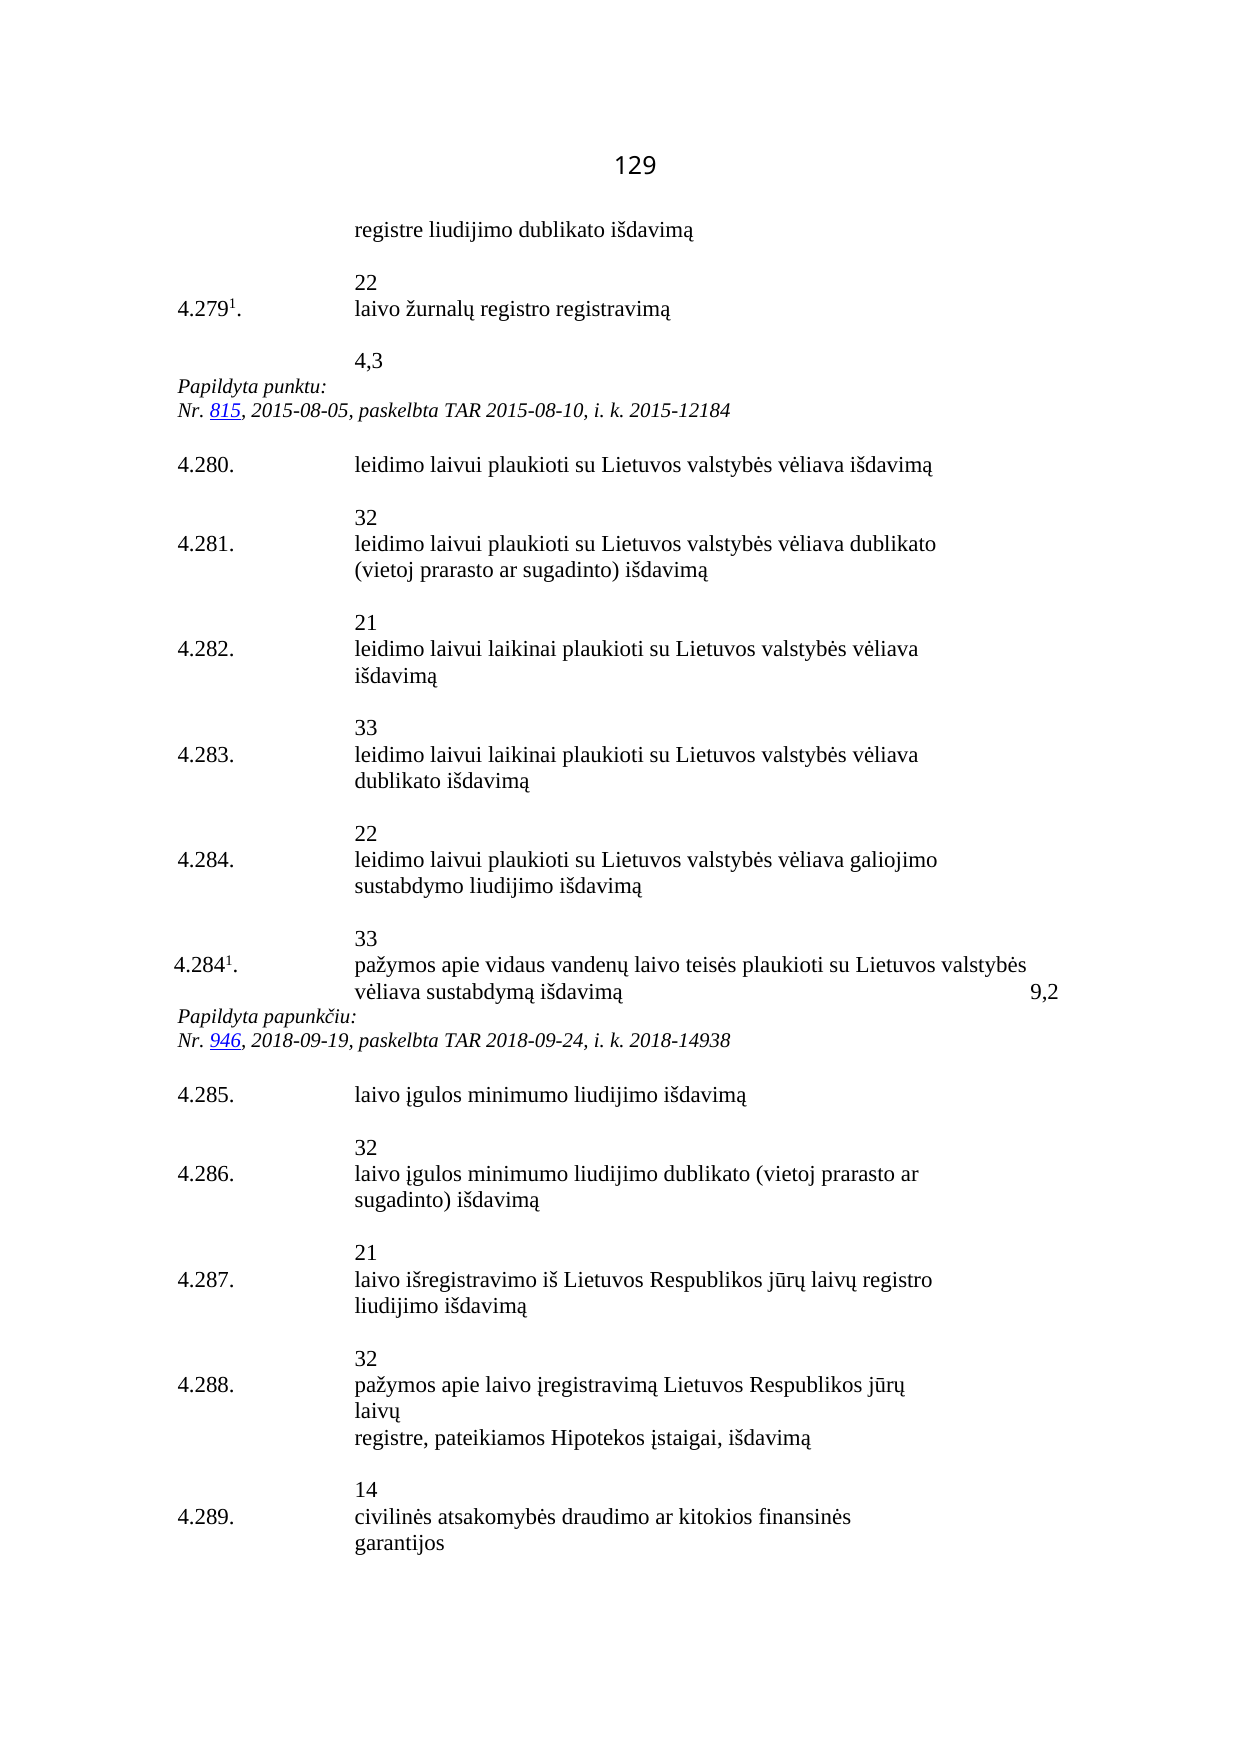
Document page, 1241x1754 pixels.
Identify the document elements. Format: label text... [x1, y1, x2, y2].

text 4.288. pažymos apie laivo įregistravimą Lietuvos Respublikos jūrų laivų [177, 1371, 945, 1424]
text 4.284. leidimo laivui plaukioti su Lietuvos valstybės vėliava galiojimo [177, 846, 945, 872]
text Nr. 815, 2015-08-05, paskelbta TAR 2015-08-10, i. k. 2015-12184 [177, 398, 1093, 422]
text 4.283. leidimo laivui laikinai plaukioti su Lietuvos valstybės vėliava [177, 741, 945, 767]
text 4.2791. laivo žurnalų registro registravimą 4,3 [177, 295, 945, 374]
text išdavimą 33 [354, 662, 945, 741]
text registre liudijimo dublikato išdavimą 22 [354, 216, 945, 295]
text Papildyta punktu: [177, 374, 1093, 398]
text sustabdymo liudijimo išdavimą 33 [354, 872, 945, 952]
text registre, pateikiamos Hipotekos įstaigai, išdavimą 14 [354, 1424, 945, 1503]
text 4.2841. pažymos apie vidaus vandenų laivo teisės plaukioti su Lietuvos valstybės vėliava sustabdymą išdavimą 9,2 [174, 952, 1093, 1004]
text 4.281. leidimo laivui plaukioti su Lietuvos valstybės vėliava dublikato [177, 530, 945, 556]
text 4.280. leidimo laivui plaukioti su Lietuvos valstybės vėliava išdavimą 32 [177, 451, 945, 530]
text Papildyta papunkčiu: [177, 1004, 1093, 1028]
text 4.289. civilinės atsakomybės draudimo ar kitokios finansinės garantijos [177, 1503, 945, 1556]
text 4.282. leidimo laivui laikinai plaukioti su Lietuvos valstybės vėliava [177, 635, 945, 662]
text 4.285. laivo įgulos minimumo liudijimo išdavimą 32 [177, 1081, 945, 1160]
text 4.286. laivo įgulos minimumo liudijimo dublikato (vietoj prarasto ar [177, 1160, 945, 1187]
text Nr. 946, 2018-09-19, paskelbta TAR 2018-09-24, i. k. 2018-14938 [177, 1028, 1093, 1052]
text (vietoj prarasto ar sugadinto) išdavimą 21 [354, 556, 945, 635]
text liudijimo išdavimą 32 [354, 1292, 945, 1371]
text 4.287. laivo išregistravimo iš Lietuvos Respublikos jūrų laivų registro [177, 1266, 945, 1292]
text sugadinto) išdavimą 21 [354, 1187, 945, 1266]
text dublikato išdavimą 22 [354, 767, 945, 846]
